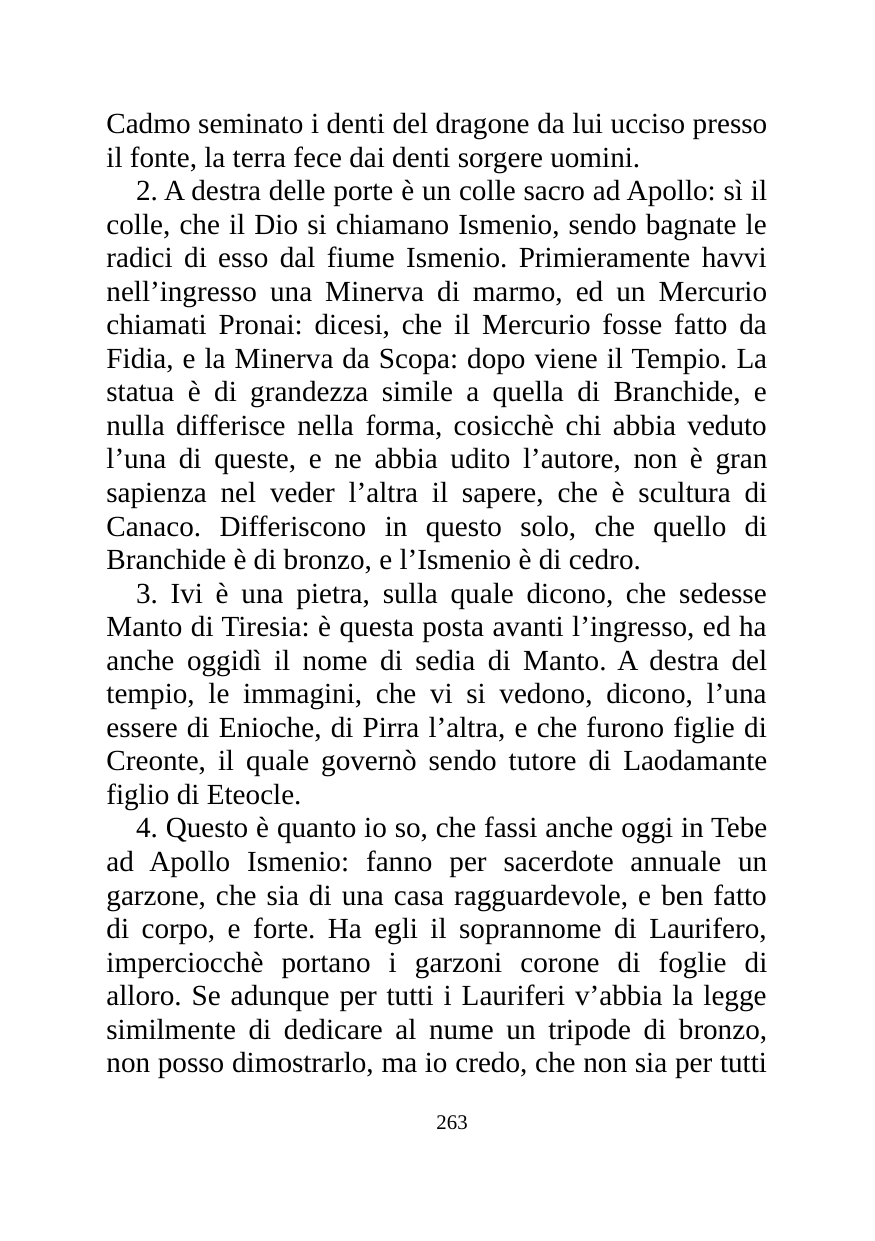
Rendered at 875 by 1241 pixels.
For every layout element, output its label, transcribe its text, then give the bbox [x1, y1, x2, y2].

text 4. Questo è quanto io so, che fassi anche oggi in Tebe ad Apollo Ismenio: fanno per sacerdote annuale un garzone, che sia di una casa ragguardevole, e ben fatto di corpo, e forte. Ha egli il soprannome di Laurifero, imperciocchè portano i garzoni corone di foglie di alloro. Se adunque per tutti i Lauriferi v’abbia la legge similmente di dedicare al nume un tripode di bronzo, non posso dimostrarlo, ma io credo, che non sia per tutti [106, 811, 768, 1079]
text 3. Ivi è una pietra, sulla quale dicono, che sedesse Manto di Tiresia: è questa posta avanti l’ingresso, ed ha anche oggidì il nome di sedia di Manto. A destra del tempio, le immagini, che vi si vedono, dicono, l’una essere di Enioche, di Pirra l’altra, e che furono figlie di Creonte, il quale governò sendo tutore di Laodamante figlio di Eteocle. [106, 576, 768, 811]
text 2. A destra delle porte è un colle sacro ad Apollo: sì il colle, che il Dio si chiamano Ismenio, sendo bagnate le radici di esso dal fiume Ismenio. Primieramente havvi nell’ingresso una Minerva di marmo, ed un Mercurio chiamati Pronai: dicesi, che il Mercurio fosse fatto da Fidia, e la Minerva da Scopa: dopo viene il Tempio. La statua è di grandezza simile a quella di Branchide, e nulla differisce nella forma, cosicchè chi abbia veduto l’una di queste, e ne abbia udito l’autore, non è gran sapienza nel veder l’altra il sapere, che è scultura di Canaco. Differiscono in questo solo, che quello di Branchide è di bronzo, e l’Ismenio è di cedro. [106, 173, 768, 576]
text Cadmo seminato i denti del dragone da lui ucciso presso il fonte, la terra fece dai denti sorgere uomini. [106, 106, 768, 173]
